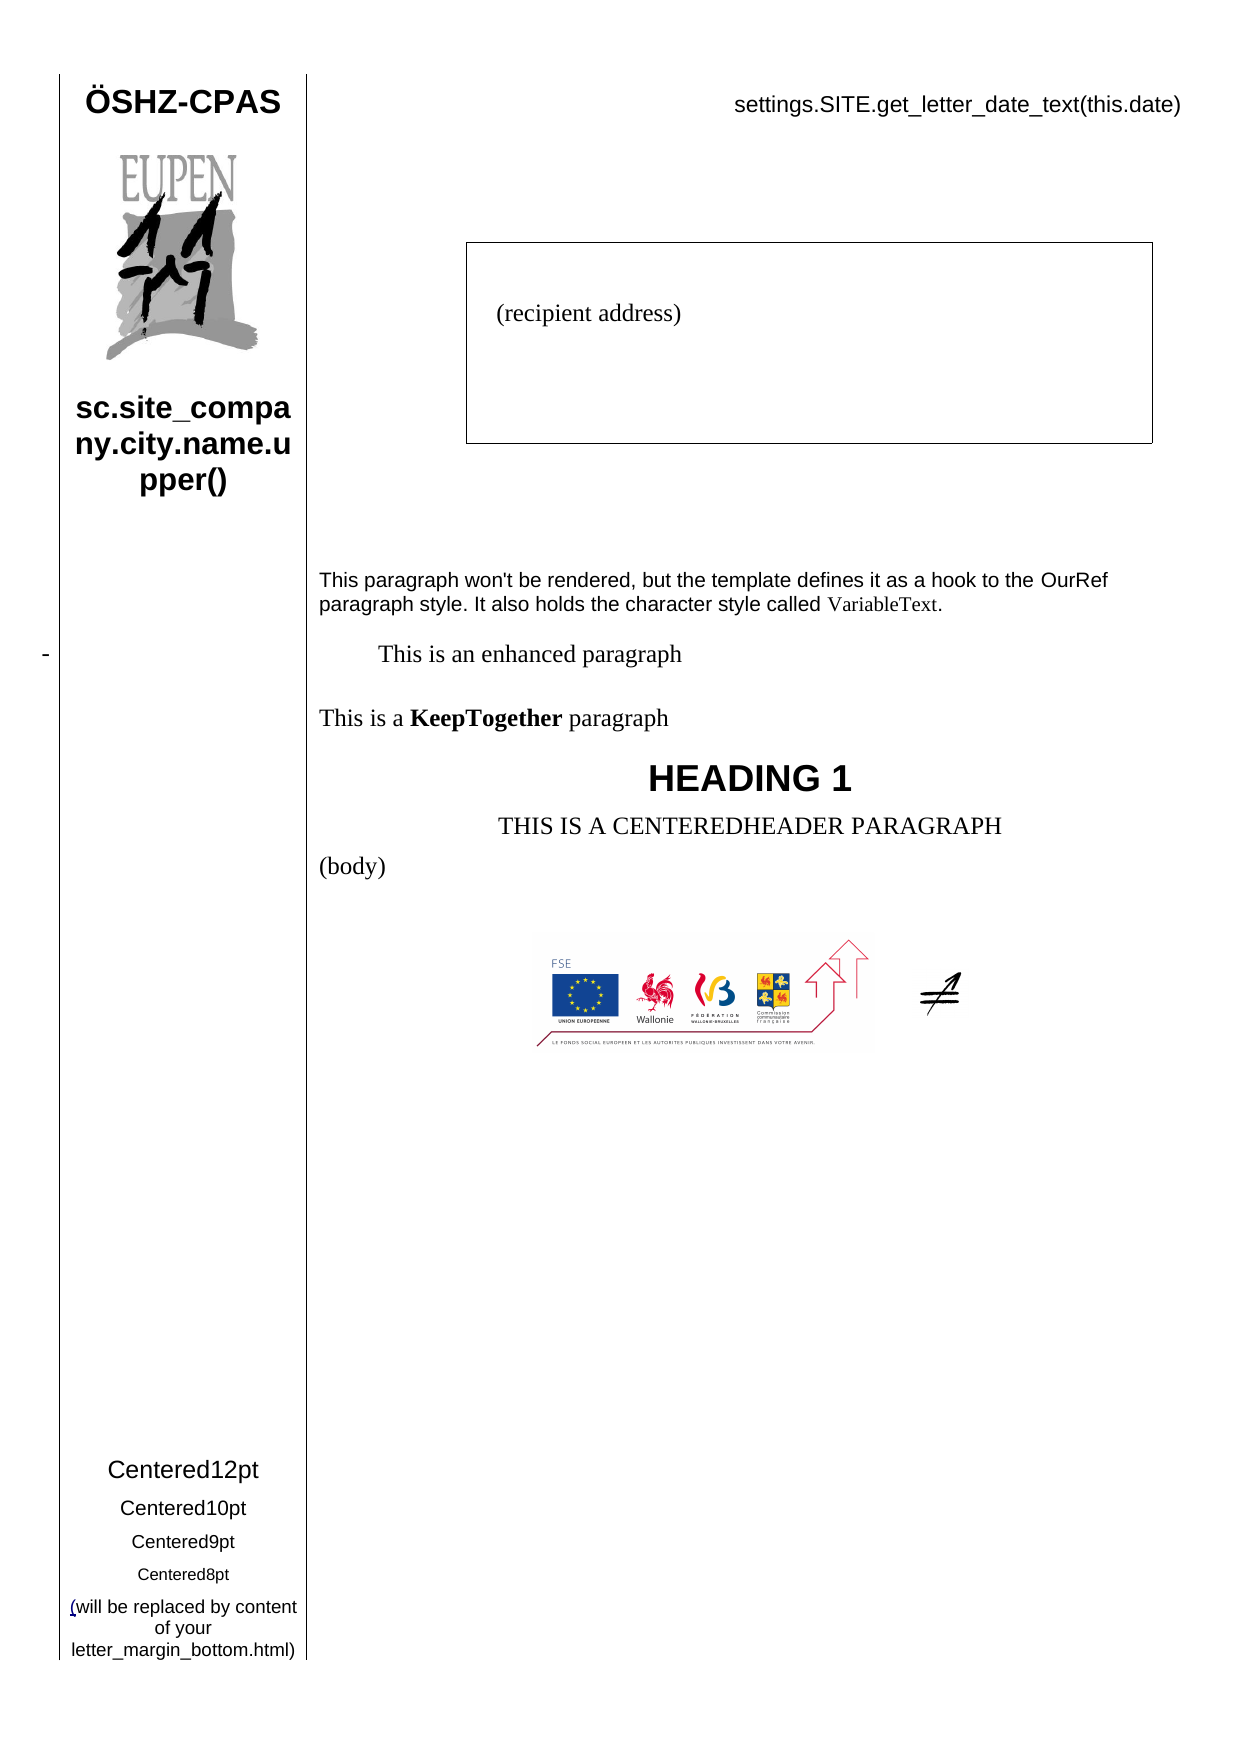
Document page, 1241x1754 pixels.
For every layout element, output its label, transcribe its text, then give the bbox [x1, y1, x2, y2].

text - [41, 638, 59, 667]
text ÖSHZ-CPAS [60, 74, 306, 121]
picture [106, 155, 260, 361]
text Centered9pt [68, 1531, 298, 1553]
text This is a CenteredHeader paragraph [319, 811, 1181, 839]
text This is a KeepTogether paragraph [319, 703, 1181, 732]
text (body) [319, 851, 1181, 880]
subtitle Heading 1 [319, 756, 1181, 799]
text (will be replaced by content of your letter_margin_bottom.html) [68, 1596, 298, 1660]
text sc.site_company.city.name.upper() [60, 381, 306, 497]
text Centered12pt [68, 1455, 298, 1483]
text Centered8pt [68, 1564, 298, 1584]
text Centered10pt [68, 1495, 298, 1519]
text (recipient address) [467, 243, 1152, 443]
text This paragraph won't be rendered, but the template defines it as a hook to the OurRef paragraph style. It also holds the character style called VariableText. [319, 567, 1181, 616]
text This is an enhanced paragraph [378, 639, 1122, 668]
text settings.SITE.get_letter_date_text(this.date) [319, 65, 1181, 118]
